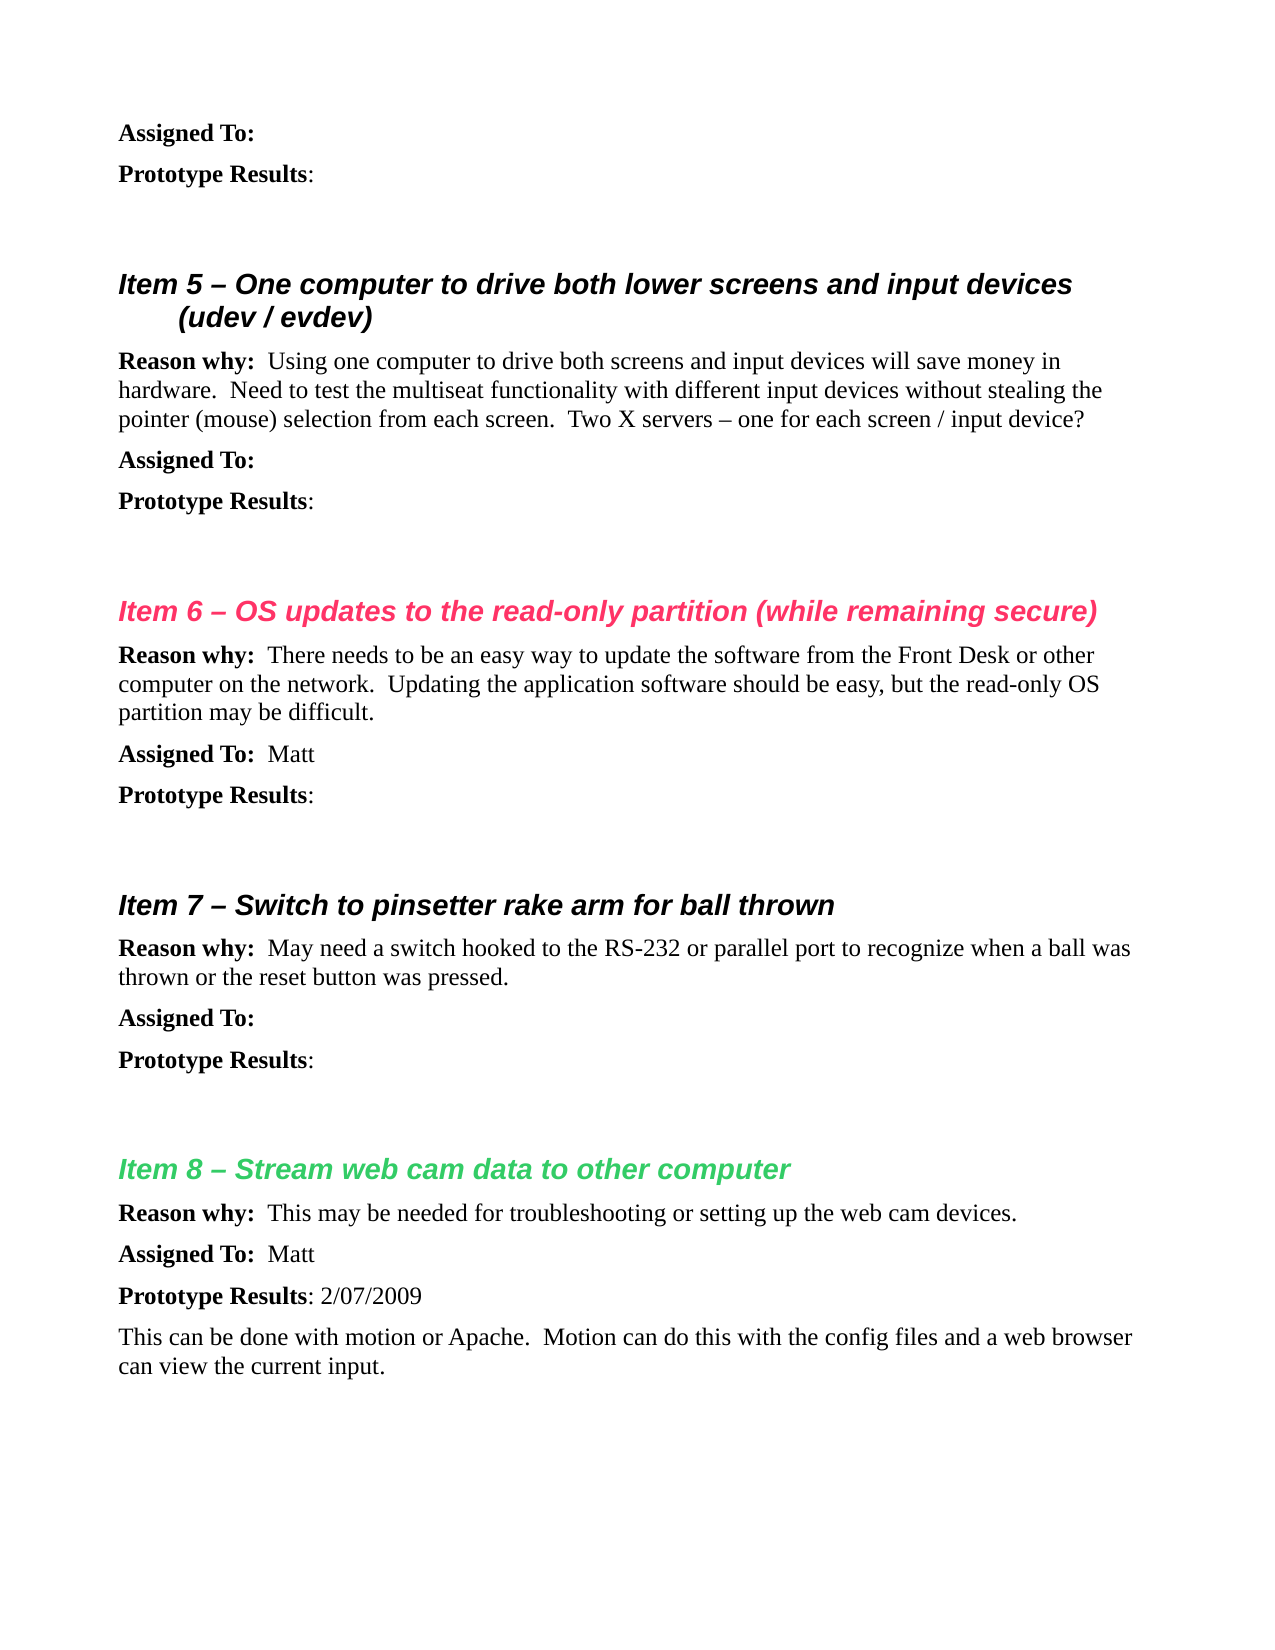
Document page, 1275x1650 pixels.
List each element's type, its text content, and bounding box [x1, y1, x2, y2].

text Reason why: Using one computer to drive both screens and input devices will save money in hardware. Need to test the multiseat functionality with different input devices without stealing the pointer (mouse) selection from each screen. Two X servers – one for each screen / input device? [118, 346, 1157, 433]
text Prototype Results: 2/07/2009 [118, 1281, 1157, 1309]
text Prototype Results: [118, 159, 1157, 188]
text Assigned To: [118, 445, 1157, 474]
text Assigned To: [118, 118, 1157, 147]
text Assigned To: [118, 1003, 1157, 1032]
text Assigned To: Matt [118, 739, 1157, 767]
subtitle Item 7 – Switch to pinsetter rake arm for ball thrown [118, 887, 1157, 921]
subtitle Item 5 – One computer to drive both lower screens and input devices (udev / evdev) [118, 267, 1157, 334]
text Prototype Results: [118, 1045, 1157, 1073]
text Prototype Results: [118, 486, 1157, 515]
text Prototype Results: [118, 780, 1157, 809]
subtitle Item 8 – Stream web cam data to other computer [118, 1152, 1157, 1186]
subtitle Item 6 – OS updates to the read-only partition (while remaining secure) [118, 594, 1157, 627]
text Reason why: There needs to be an easy way to update the software from the Front Desk or other computer on the network. Updating the application software should be easy, but the read-only OS partition may be difficult. [118, 640, 1157, 726]
text Reason why: May need a switch hooked to the RS-232 or parallel port to recognize when a ball was thrown or the reset button was pressed. [118, 933, 1157, 991]
text Reason why: This may be needed for troubleshooting or setting up the web cam devices. [118, 1198, 1157, 1227]
text Assigned To: Matt [118, 1239, 1157, 1268]
text This can be done with motion or Apache. Motion can do this with the config files and a web browser can view the current input. [118, 1322, 1157, 1379]
